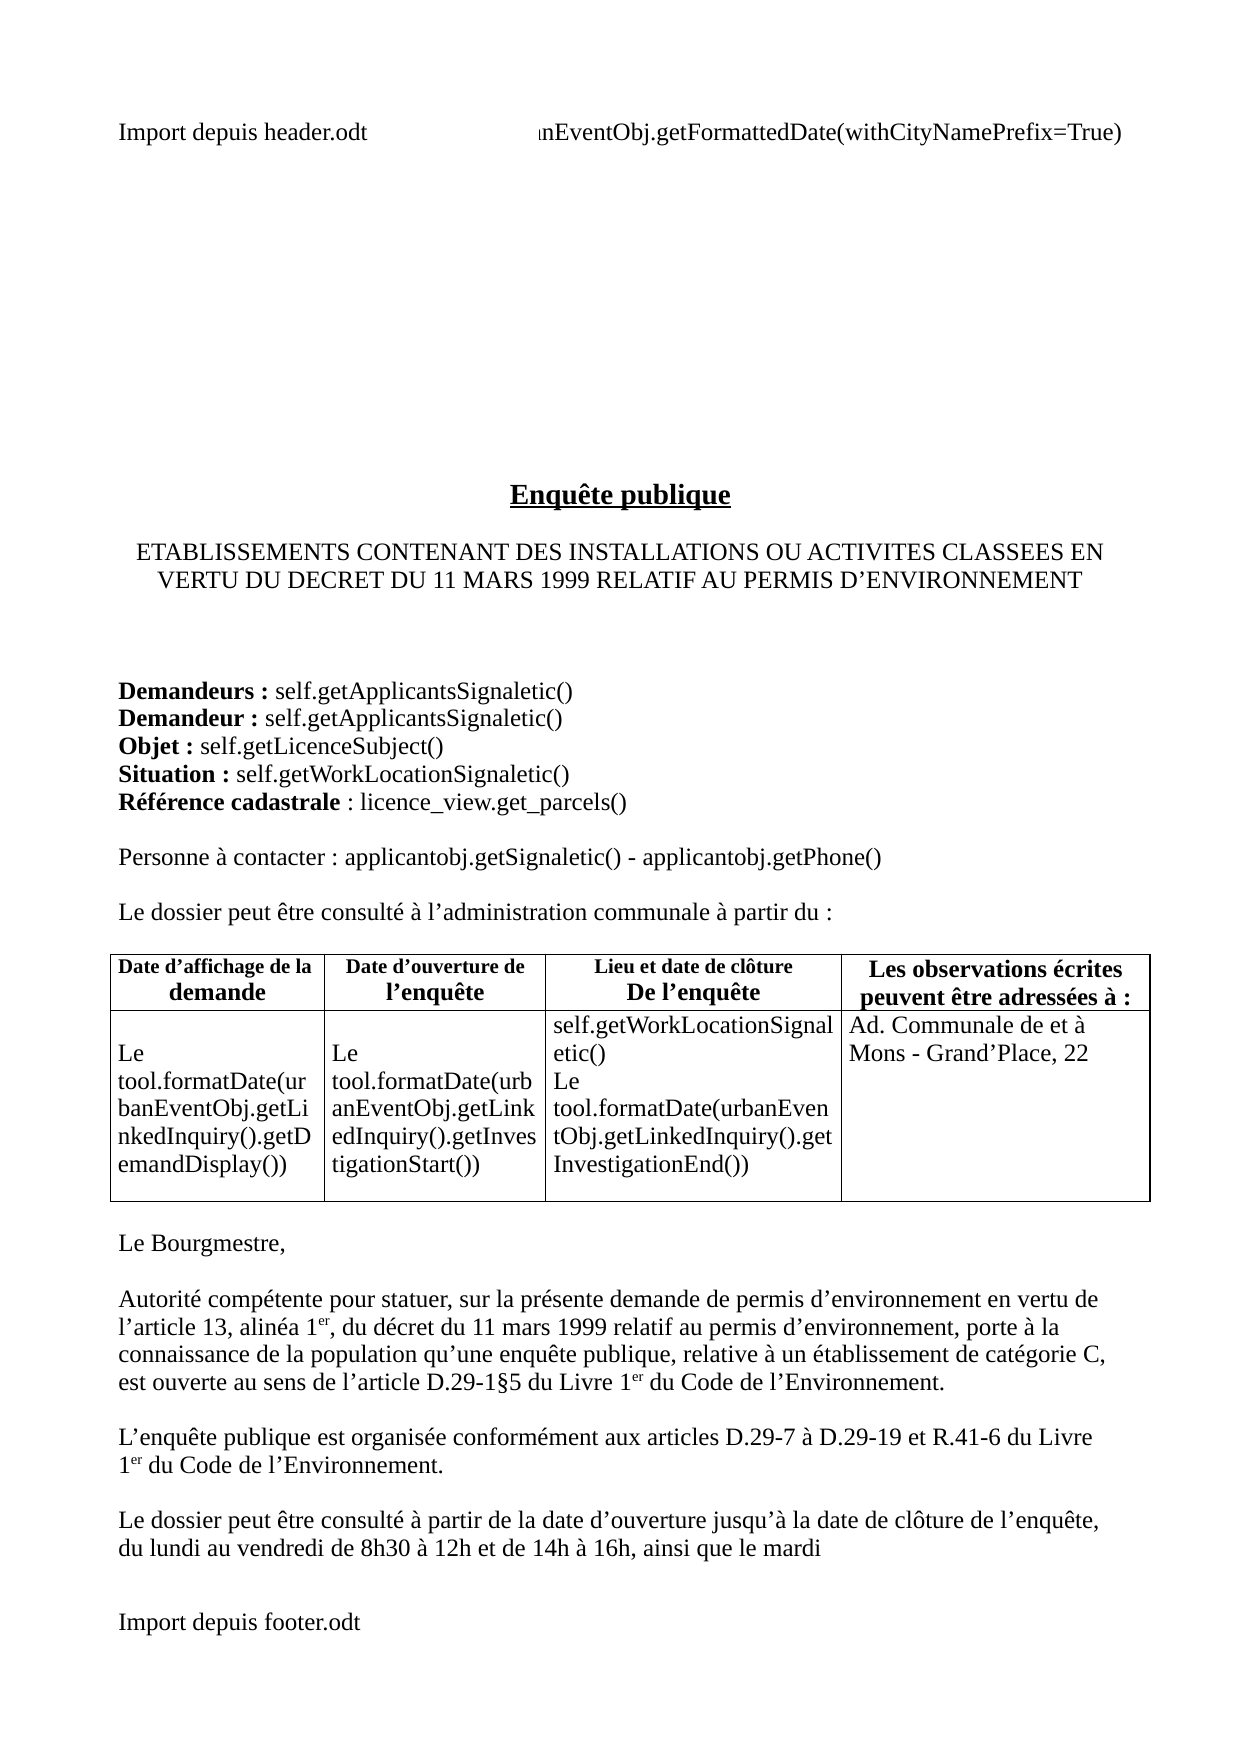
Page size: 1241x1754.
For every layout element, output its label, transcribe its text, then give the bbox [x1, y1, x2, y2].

table_cell self.getWorkLocationSignaletic() Le tool.formatDate(urbanEventObj.getLinkedInquiry().getInvestigationEnd()) [546, 1011, 841, 1201]
text Demandeur : self.getApplicantsSignaletic() [118, 704, 1122, 732]
text Import depuis header.odt [118, 118, 539, 146]
text L’enquête publique est organisée conformément aux articles D.29-7 à D.29-19 et R.41-6 du Livre 1er du Code de l’Environnement. [118, 1423, 1122, 1479]
table_cell Le tool.formatDate(urbanEventObj.getLinkedInquiry().getDemandDisplay()) [111, 1011, 324, 1201]
table_header Date d’affichage de la demande [111, 955, 324, 1010]
title Enquête publique [118, 478, 1122, 511]
text Demandeurs : self.getApplicantsSignaletic() [118, 677, 1122, 704]
text Personne à contacter : applicantobj.getSignaletic() - applicantobj.getPhone() [118, 843, 1122, 871]
table_cell Ad. Communale de et à Mons - Grand’Place, 22 [842, 1011, 1149, 1201]
text ETABLISSEMENTS CONTENANT DES INSTALLATIONS OU ACTIVITES CLASSEES EN VERTU DU DECRET DU 11 MARS 1999 RELATIF AU PERMIS D’ENVIRONNEMENT [118, 538, 1122, 594]
table_header Les observations écrites peuvent être adressées à : [842, 955, 1149, 1010]
table_cell Le tool.formatDate(urbanEventObj.getLinkedInquiry().getInvestigationStart()) [325, 1011, 545, 1201]
text Le dossier peut être consulté à l’administration communale à partir du : [118, 898, 1122, 926]
text urbanEventObj.getFormattedDate(withCityNamePrefix=True) [118, 118, 1122, 427]
text Référence cadastrale : licence_view.get_parcels() [118, 788, 1122, 815]
text Situation : self.getWorkLocationSignaletic() [118, 760, 1122, 788]
text Le dossier peut être consulté à partir de la date d’ouverture jusqu’à la date de clôture de l’enquête, du lundi au vendredi de 8h30 à 12h et de 14h à 16h, ainsi que le mardi [118, 1507, 1122, 1562]
text Objet : self.getLicenceSubject() [118, 732, 1122, 760]
table_header Lieu et date de clôture De l’enquête [546, 955, 841, 1010]
text Le Bourgmestre, [118, 1229, 1122, 1257]
table_header Date d’ouverture de l’enquête [325, 955, 545, 1010]
text Autorité compétente pour statuer, sur la présente demande de permis d’environnement en vertu de l’article 13, alinéa 1er, du décret du 11 mars 1999 relatif au permis d’environnement, porte à la connaissance de la population qu’une enquête publique, relative à un établissement de catégorie C, est ouverte au sens de l’article D.29-1§5 du Livre 1er du Code de l’Environnement. [118, 1285, 1122, 1396]
